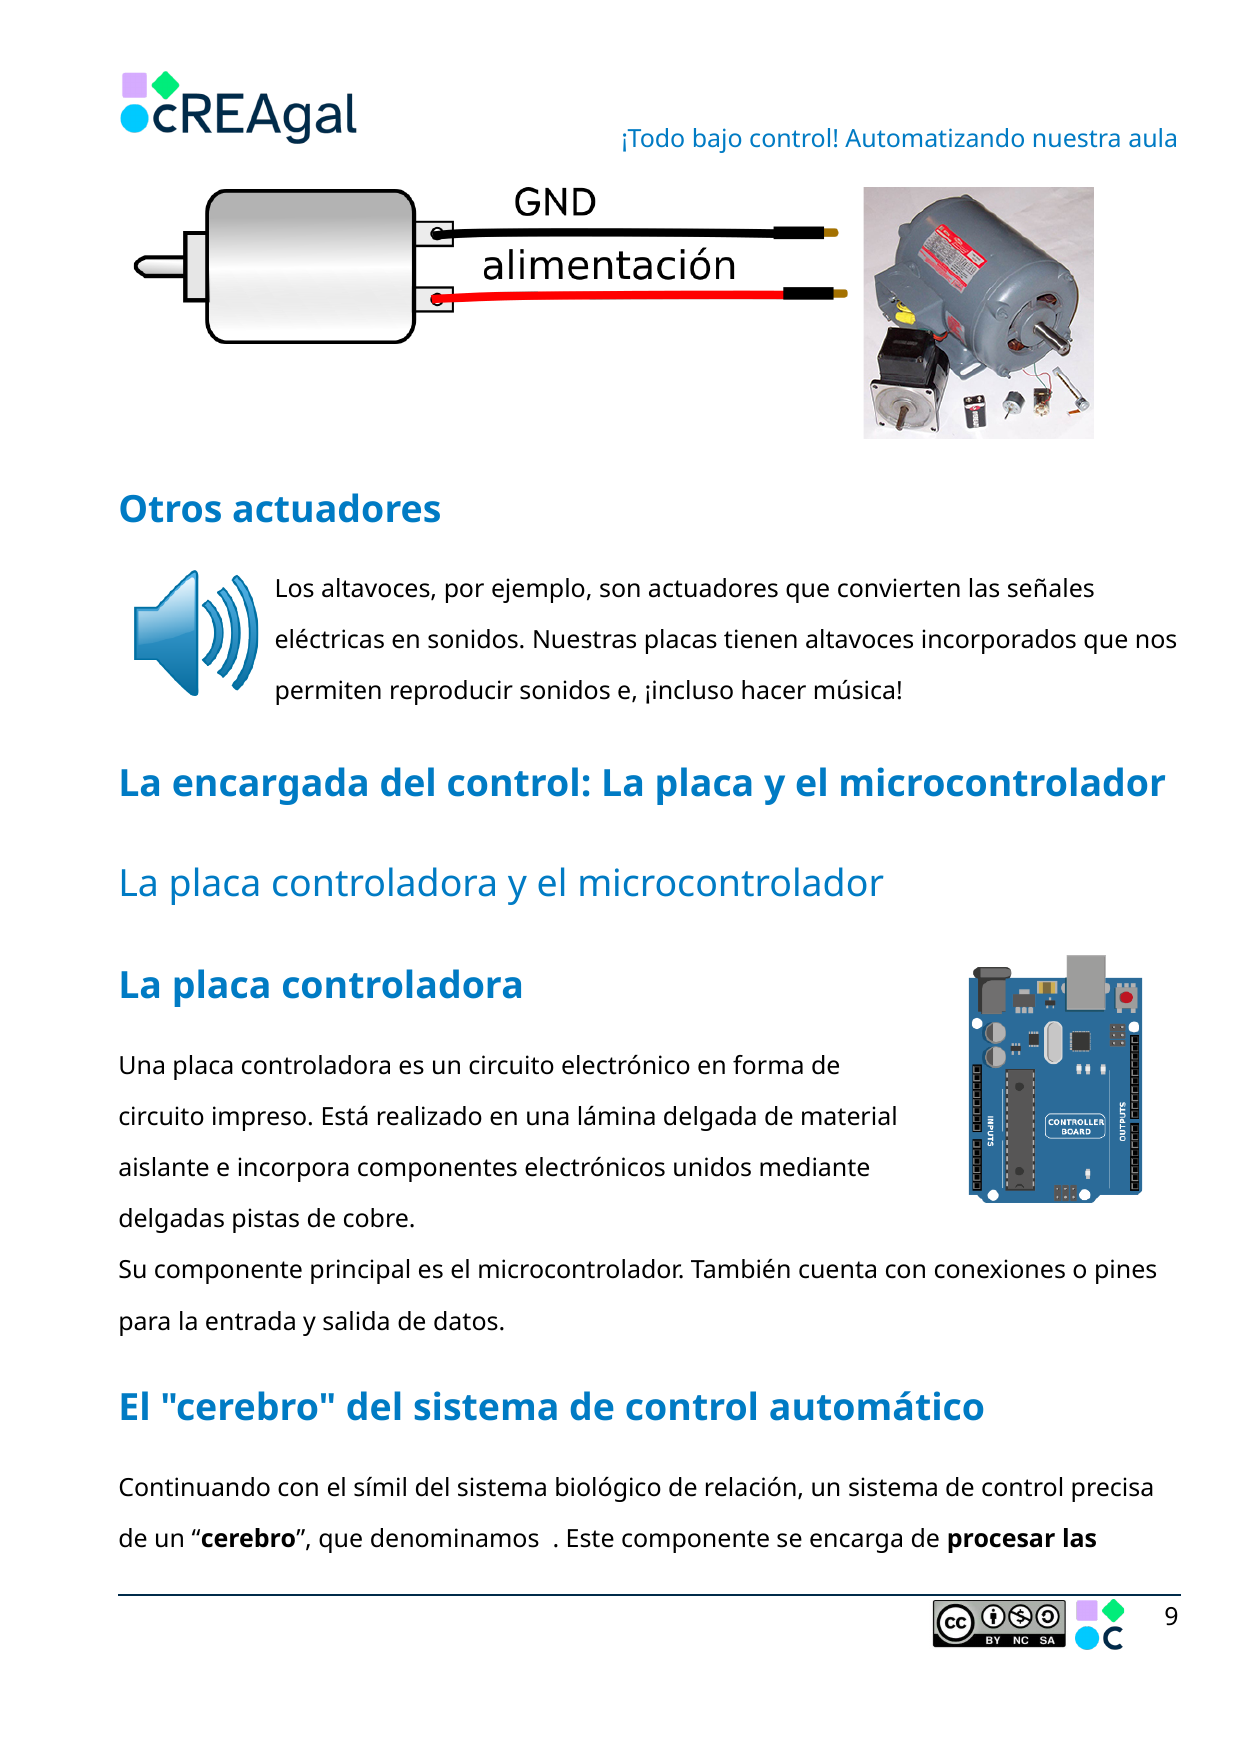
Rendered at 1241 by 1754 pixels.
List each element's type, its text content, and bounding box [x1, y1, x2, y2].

subtitle La encargada del control: La placa y el microcontrolador [118, 756, 1181, 807]
picture [133, 570, 191, 696]
picture [137, 574, 195, 684]
text Continuando con el símil del sistema biológico de relación, un sistema de control precisa de un “cerebro”, que denominamos . Este componente se encarga de procesar las [118, 1469, 1181, 1555]
picture [929, 1600, 1069, 1649]
subtitle El "cerebro" del sistema de control automático [118, 1381, 1181, 1432]
picture [133, 187, 848, 344]
picture [1075, 1644, 1082, 1650]
picture [863, 187, 1094, 439]
picture [197, 570, 259, 696]
subtitle Otros actuadores [118, 482, 1181, 533]
subtitle La placa controladora [118, 959, 968, 1010]
title La placa controladora y el microcontrolador [118, 856, 1181, 907]
text Una placa controladora es un circuito electrónico en forma de circuito impreso. Está realizado en una lámina delgada de material aislante e incorpora componentes electrónicos unidos mediante delgadas pistas de cobre. Su componente principal es el microcontrolador. También cuenta con conexiones o pines para la entrada y salida de datos. [118, 1203, 1181, 1337]
subtitle [1143, 959, 1181, 1010]
picture [1075, 1599, 1125, 1650]
picture [968, 955, 1143, 1203]
picture [120, 71, 357, 144]
text Los altavoces, por ejemplo, son actuadores que convierten las señales eléctricas en sonidos. Nuestras placas tienen altavoces incorporados que nos permiten reproducir sonidos e, ¡incluso hacer música! [118, 570, 1181, 707]
picture [236, 579, 256, 682]
